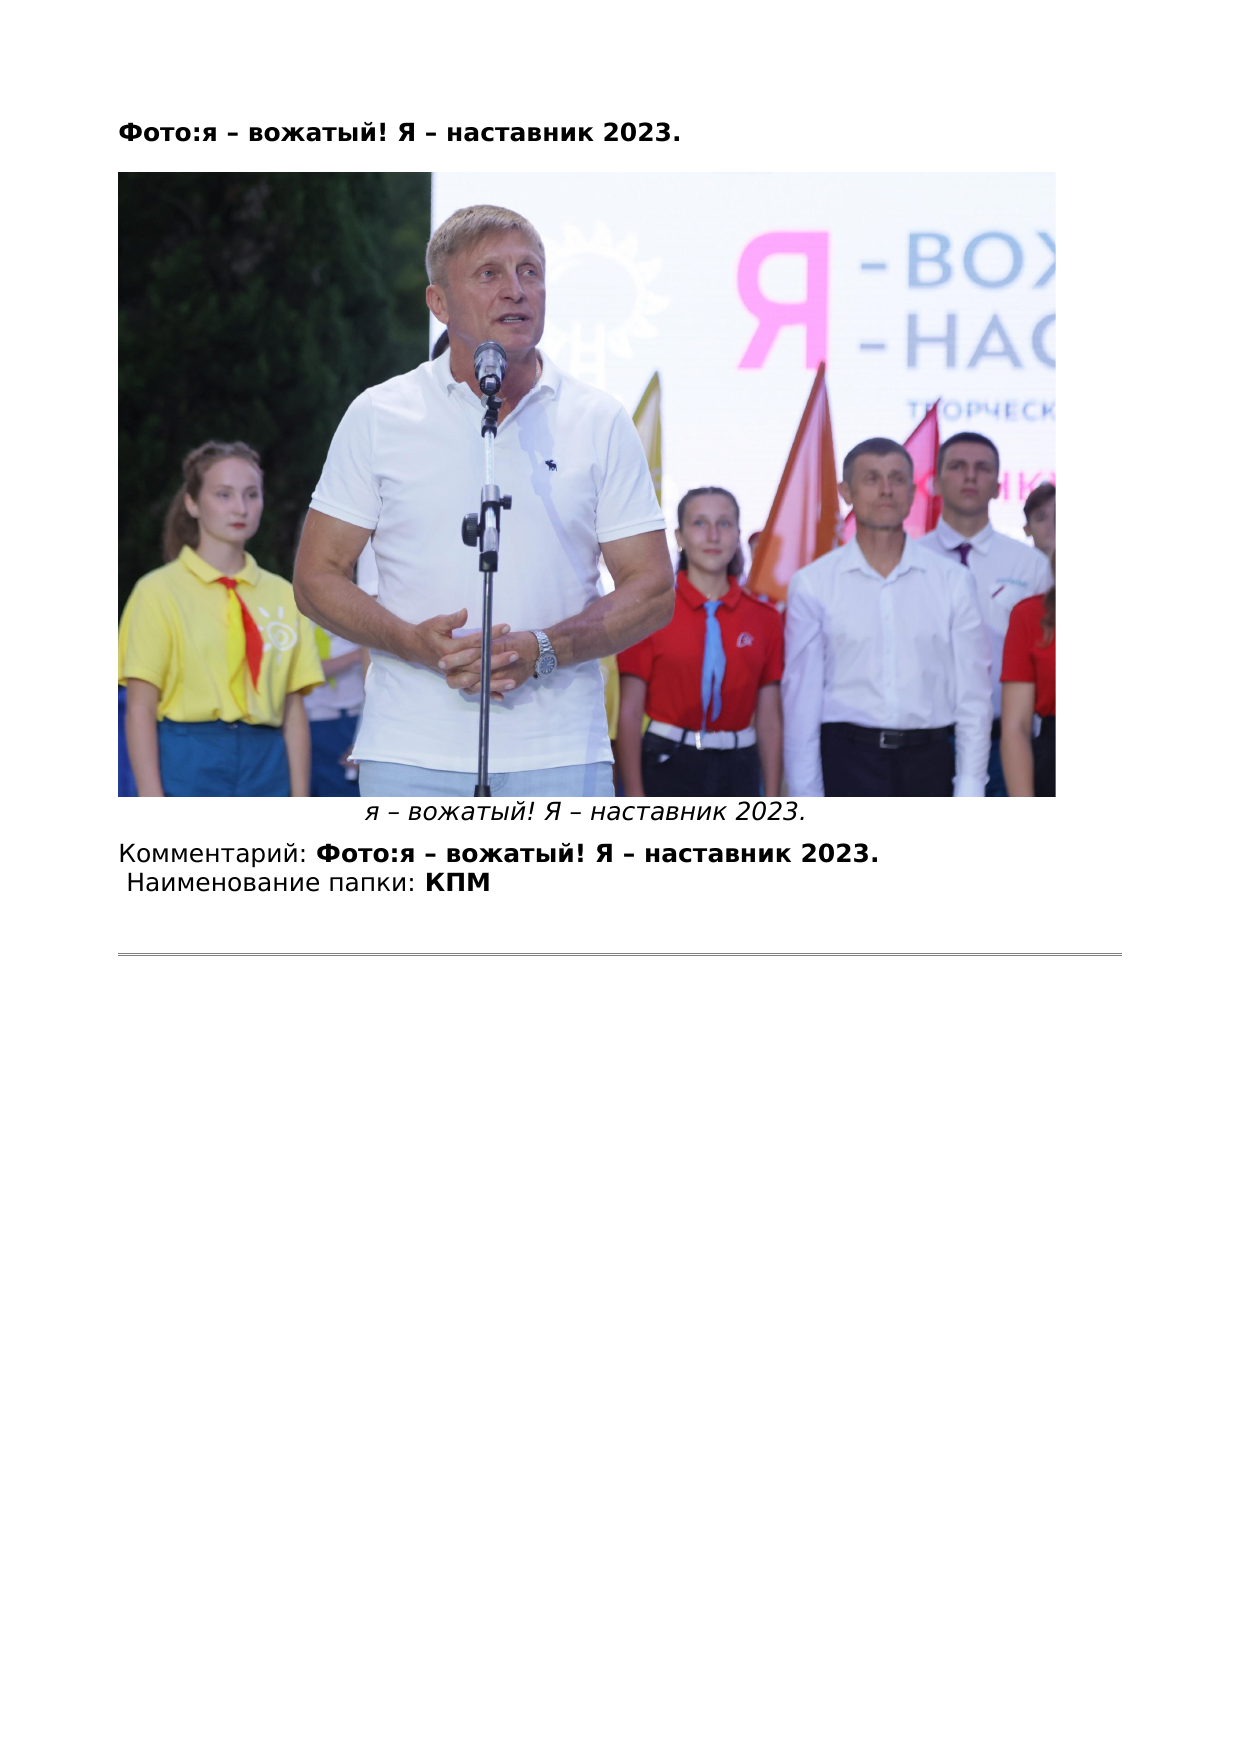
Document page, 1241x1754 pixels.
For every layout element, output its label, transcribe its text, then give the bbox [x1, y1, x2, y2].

text Комментарий: Фото:я – вожатый! Я – наставник 2023. Наименование папки: КПМ [118, 839, 1122, 926]
text я – вожатый! Я – наставник 2023. [118, 797, 1056, 826]
picture [118, 172, 1056, 797]
subtitle Фото:я – вожатый! Я – наставник 2023. [118, 118, 1122, 147]
